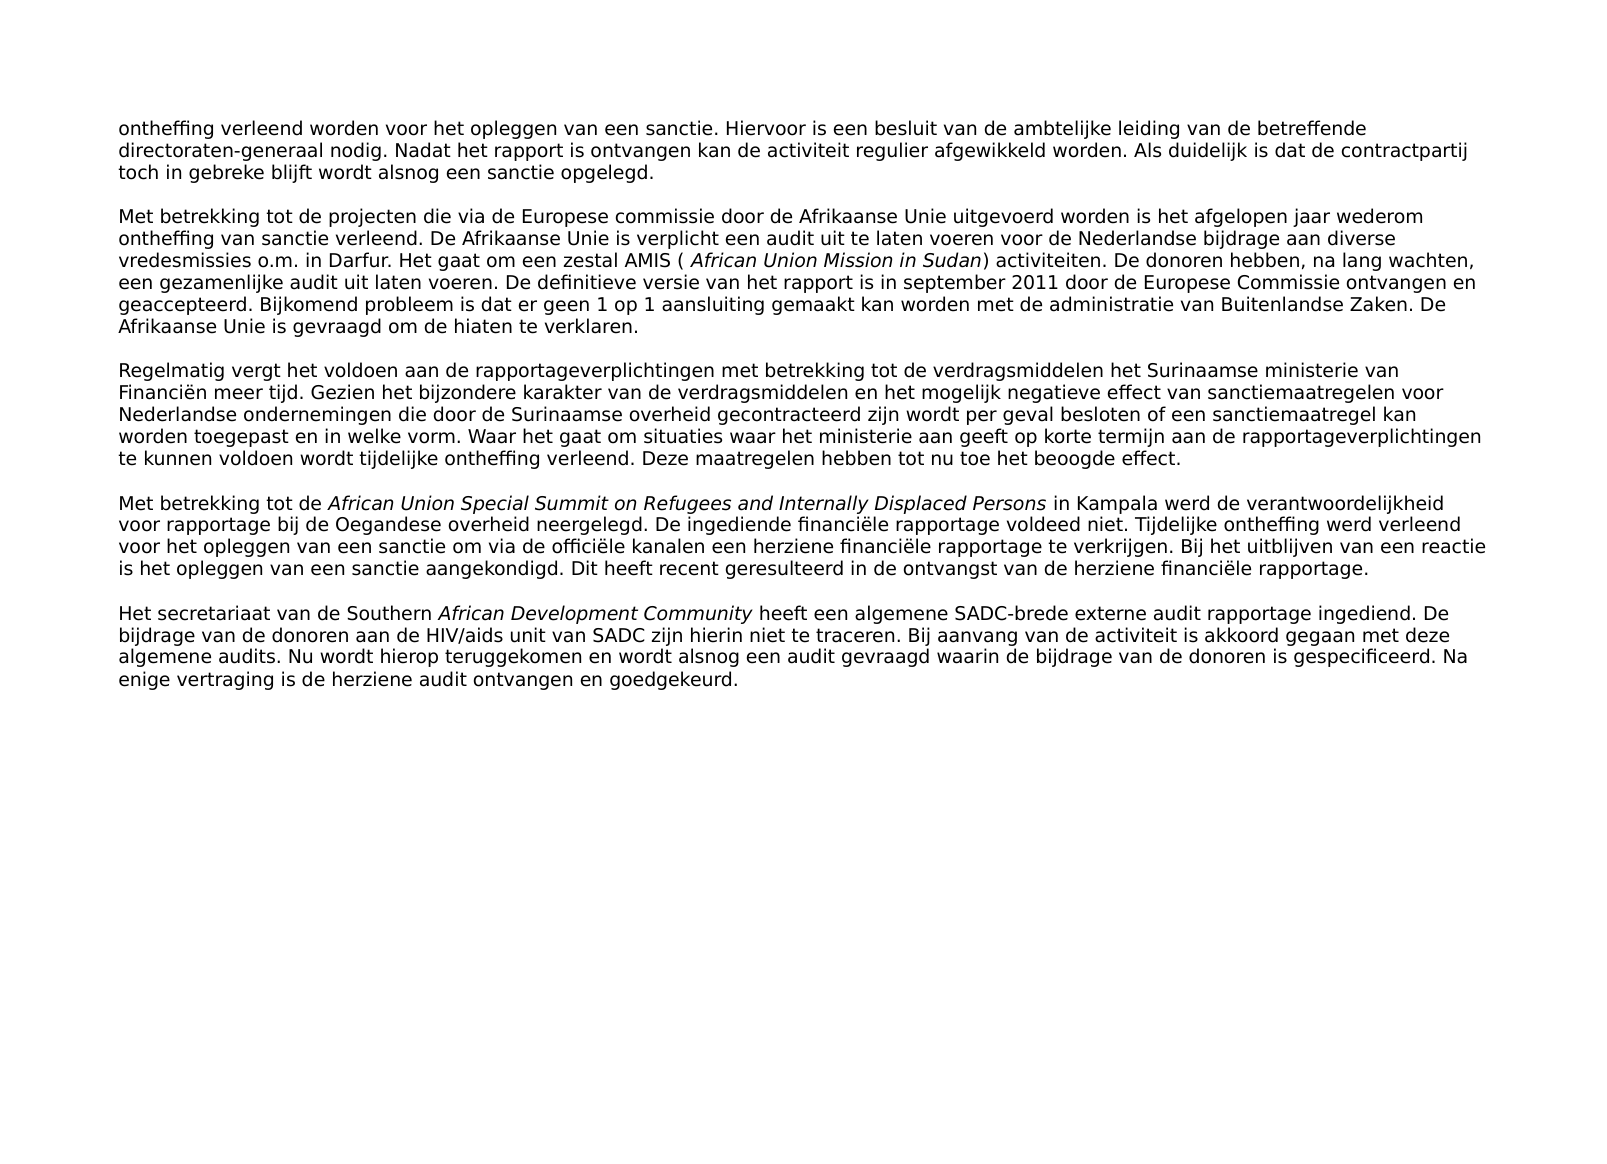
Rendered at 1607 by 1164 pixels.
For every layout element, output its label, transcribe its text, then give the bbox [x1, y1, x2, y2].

text Met betrekking tot de projecten die via de Europese commissie door de Afrikaanse Unie uitgevoerd worden is het afgelopen jaar wederom ontheffing van sanctie verleend. De Afrikaanse Unie is verplicht een audit uit te laten voeren voor de Nederlandse bijdrage aan diverse vredesmissies o.m. in Darfur. Het gaat om een zestal AMIS ( African Union Mission in Sudan) activiteiten. De donoren hebben, na lang wachten, een gezamenlijke audit uit laten voeren. De definitieve versie van het rapport is in september 2011 door de Europese Commissie ontvangen en geaccepteerd. Bijkomend probleem is dat er geen 1 op 1 aansluiting gemaakt kan worden met de administratie van Buitenlandse Zaken. De Afrikaanse Unie is gevraagd om de hiaten te verklaren. [118, 206, 1488, 338]
text Met betrekking tot de African Union Special Summit on Refugees and Internally Displaced Persons in Kampala werd de verantwoordelijkheid voor rapportage bij de Oegandese overheid neergelegd. De ingediende financiële rapportage voldeed niet. Tijdelijke ontheffing werd verleend voor het opleggen van een sanctie om via de officiële kanalen een herziene financiële rapportage te verkrijgen. Bij het uitblijven van een reactie is het opleggen van een sanctie aangekondigd. Dit heeft recent geresulteerd in de ontvangst van de herziene financiële rapportage. [118, 492, 1488, 580]
text Regelmatig vergt het voldoen aan de rapportageverplichtingen met betrekking tot de verdragsmiddelen het Surinaamse ministerie van Financiën meer tijd. Gezien het bijzondere karakter van de verdragsmiddelen en het mogelijk negatieve effect van sanctiemaatregelen voor Nederlandse ondernemingen die door de Surinaamse overheid gecontracteerd zijn wordt per geval besloten of een sanctiemaatregel kan worden toegepast en in welke vorm. Waar het gaat om situaties waar het ministerie aan geeft op korte termijn aan de rapportageverplichtingen te kunnen voldoen wordt tijdelijke ontheffing verleend. Deze maatregelen hebben tot nu toe het beoogde effect. [118, 360, 1488, 470]
text Het secretariaat van de Southern African Development Community heeft een algemene SADC-brede externe audit rapportage ingediend. De bijdrage van de donoren aan de HIV/aids unit van SADC zijn hierin niet te traceren. Bij aanvang van de activiteit is akkoord gegaan met deze algemene audits. Nu wordt hierop teruggekomen en wordt alsnog een audit gevraagd waarin de bijdrage van de donoren is gespecificeerd. Na enige vertraging is de herziene audit ontvangen en goedgekeurd. [118, 602, 1488, 690]
text ontheffing verleend worden voor het opleggen van een sanctie. Hiervoor is een besluit van de ambtelijke leiding van de betreffende directoraten-generaal nodig. Nadat het rapport is ontvangen kan de activiteit regulier afgewikkeld worden. Als duidelijk is dat de contractpartij toch in gebreke blijft wordt alsnog een sanctie opgelegd. [118, 118, 1488, 184]
